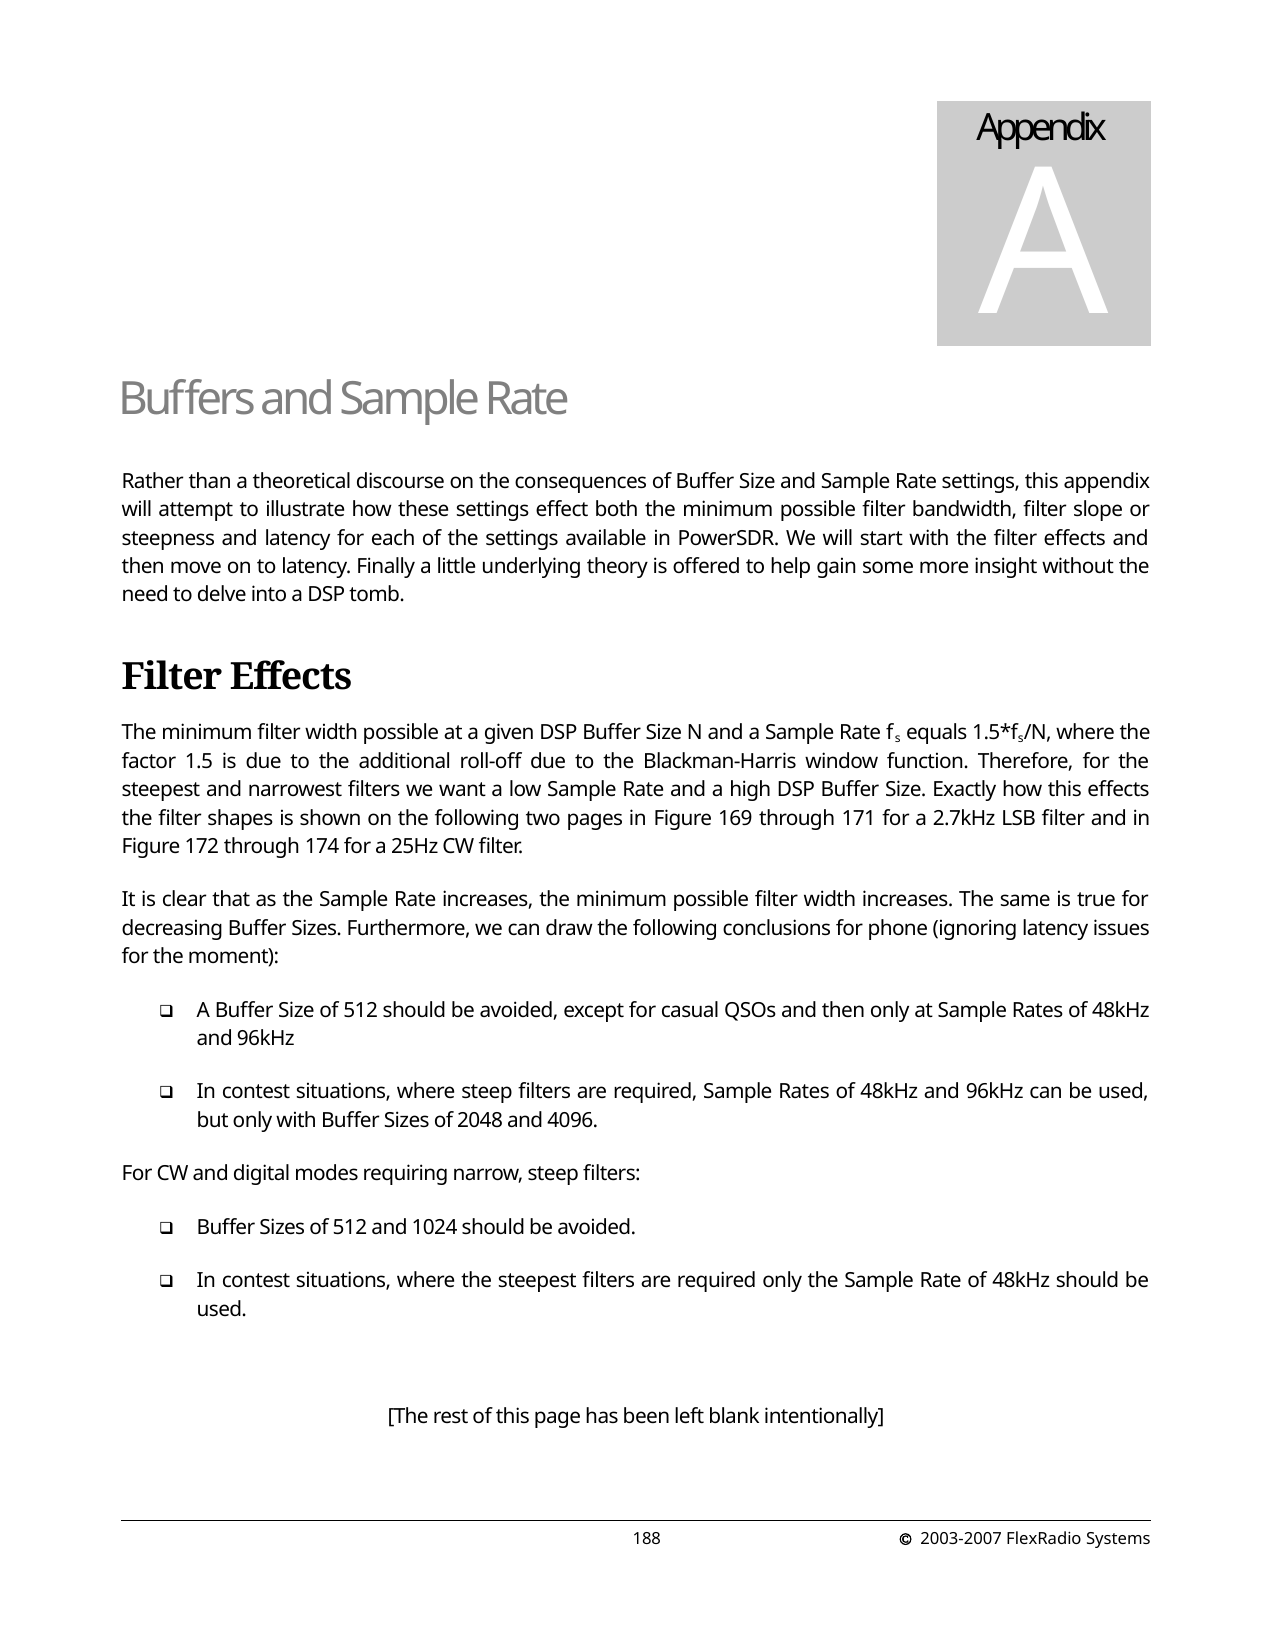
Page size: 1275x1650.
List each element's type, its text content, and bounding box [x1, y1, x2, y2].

text [The rest of this page has been left blank intentionally] [121, 1401, 1151, 1429]
list A Buffer Size of 512 should be avoided, except for casual QSOs and then only at Sample Rates of 48kHz and 96kHz [159, 995, 1151, 1052]
text It is clear that as the Sample Rate increases, the minimum possible filter width increases. The same is true for decreasing Buffer Sizes. Furthermore, we can draw the following conclusions for phone (ignoring latency issues for the moment): [121, 884, 1151, 970]
list Buffer Sizes of 512 and 1024 should be avoided. [159, 1212, 1151, 1240]
text For CW and digital modes requiring narrow, steep filters: [121, 1158, 1151, 1187]
text The minimum filter width possible at a given DSP Buffer Size N and a Sample Rate fs equals 1.5*fs/N, where the factor 1.5 is due to the additional roll-off due to the Blackman-Harris window function. Therefore, for the steepest and narrowest filters we want a low Sample Rate and a high DSP Buffer Size. Exactly how this effects the filter shapes is shown on the following two pages in Figure 169 through 171 for a 2.7kHz LSB filter and in Figure 172 through 174 for a 25Hz CW filter. [121, 717, 1151, 859]
subtitle Filter Effects [121, 649, 1151, 701]
text Rather than a theoretical discourse on the consequences of Buffer Size and Sample Rate settings, this appendix will attempt to illustrate how these settings effect both the minimum possible filter bandwidth, filter slope or steepness and latency for each of the settings available in PowerSDR. We will start with the filter effects and then move on to latency. Finally a little underlying theory is offered to help gain some more insight without the need to delve into a DSP tomb. [121, 466, 1151, 608]
list In contest situations, where the steepest filters are required only the Sample Rate of 48kHz should be used. [159, 1265, 1151, 1322]
list In contest situations, where steep filters are required, Sample Rates of 48kHz and 96kHz can be used, but only with Buffer Sizes of 2048 and 4096. [159, 1077, 1151, 1133]
subtitle Buffers and Sample Rate [55, 237, 926, 428]
